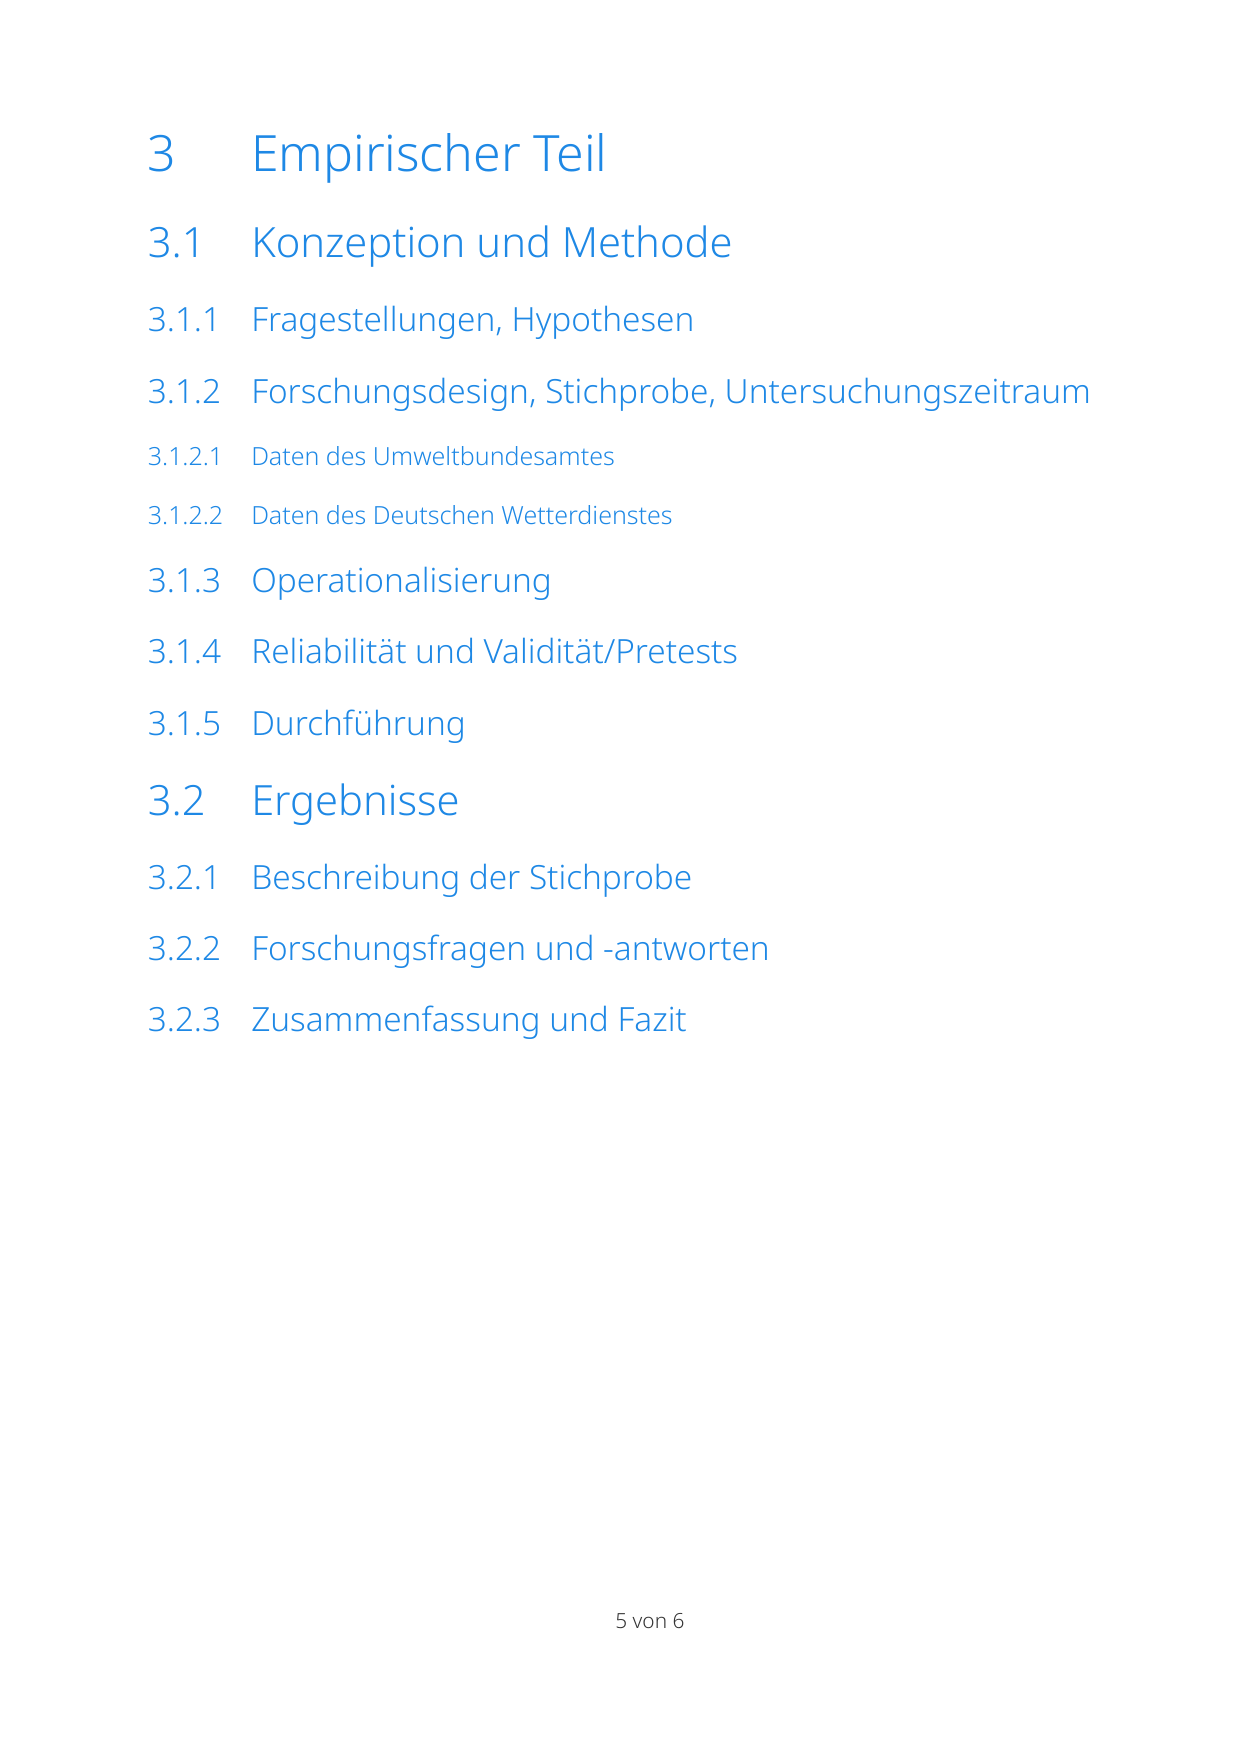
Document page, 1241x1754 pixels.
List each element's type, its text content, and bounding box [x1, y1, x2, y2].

subtitle Durchführung [148, 699, 1093, 745]
subtitle Reliabilität und Validität/Pretests [148, 628, 1093, 674]
subtitle Beschreibung der Stichprobe [148, 854, 1093, 899]
subtitle Forschungsfragen und -antworten [148, 925, 1093, 970]
subtitle Operationalisierung [148, 557, 1093, 602]
subtitle Fragestellungen, Hypothesen [148, 296, 1093, 342]
subtitle Daten des Umweltbundesamtes [148, 438, 1093, 473]
subtitle Ergebnisse [148, 771, 1093, 827]
subtitle Daten des Deutschen Wetterdienstes [148, 498, 1093, 532]
subtitle Konzeption und Methode [148, 213, 1093, 270]
subtitle Empirischer Teil [148, 118, 1093, 186]
subtitle Zusammenfassung und Fazit [148, 996, 1093, 1041]
subtitle Forschungsdesign, Stichprobe, Untersuchungszeitraum [148, 367, 1093, 413]
